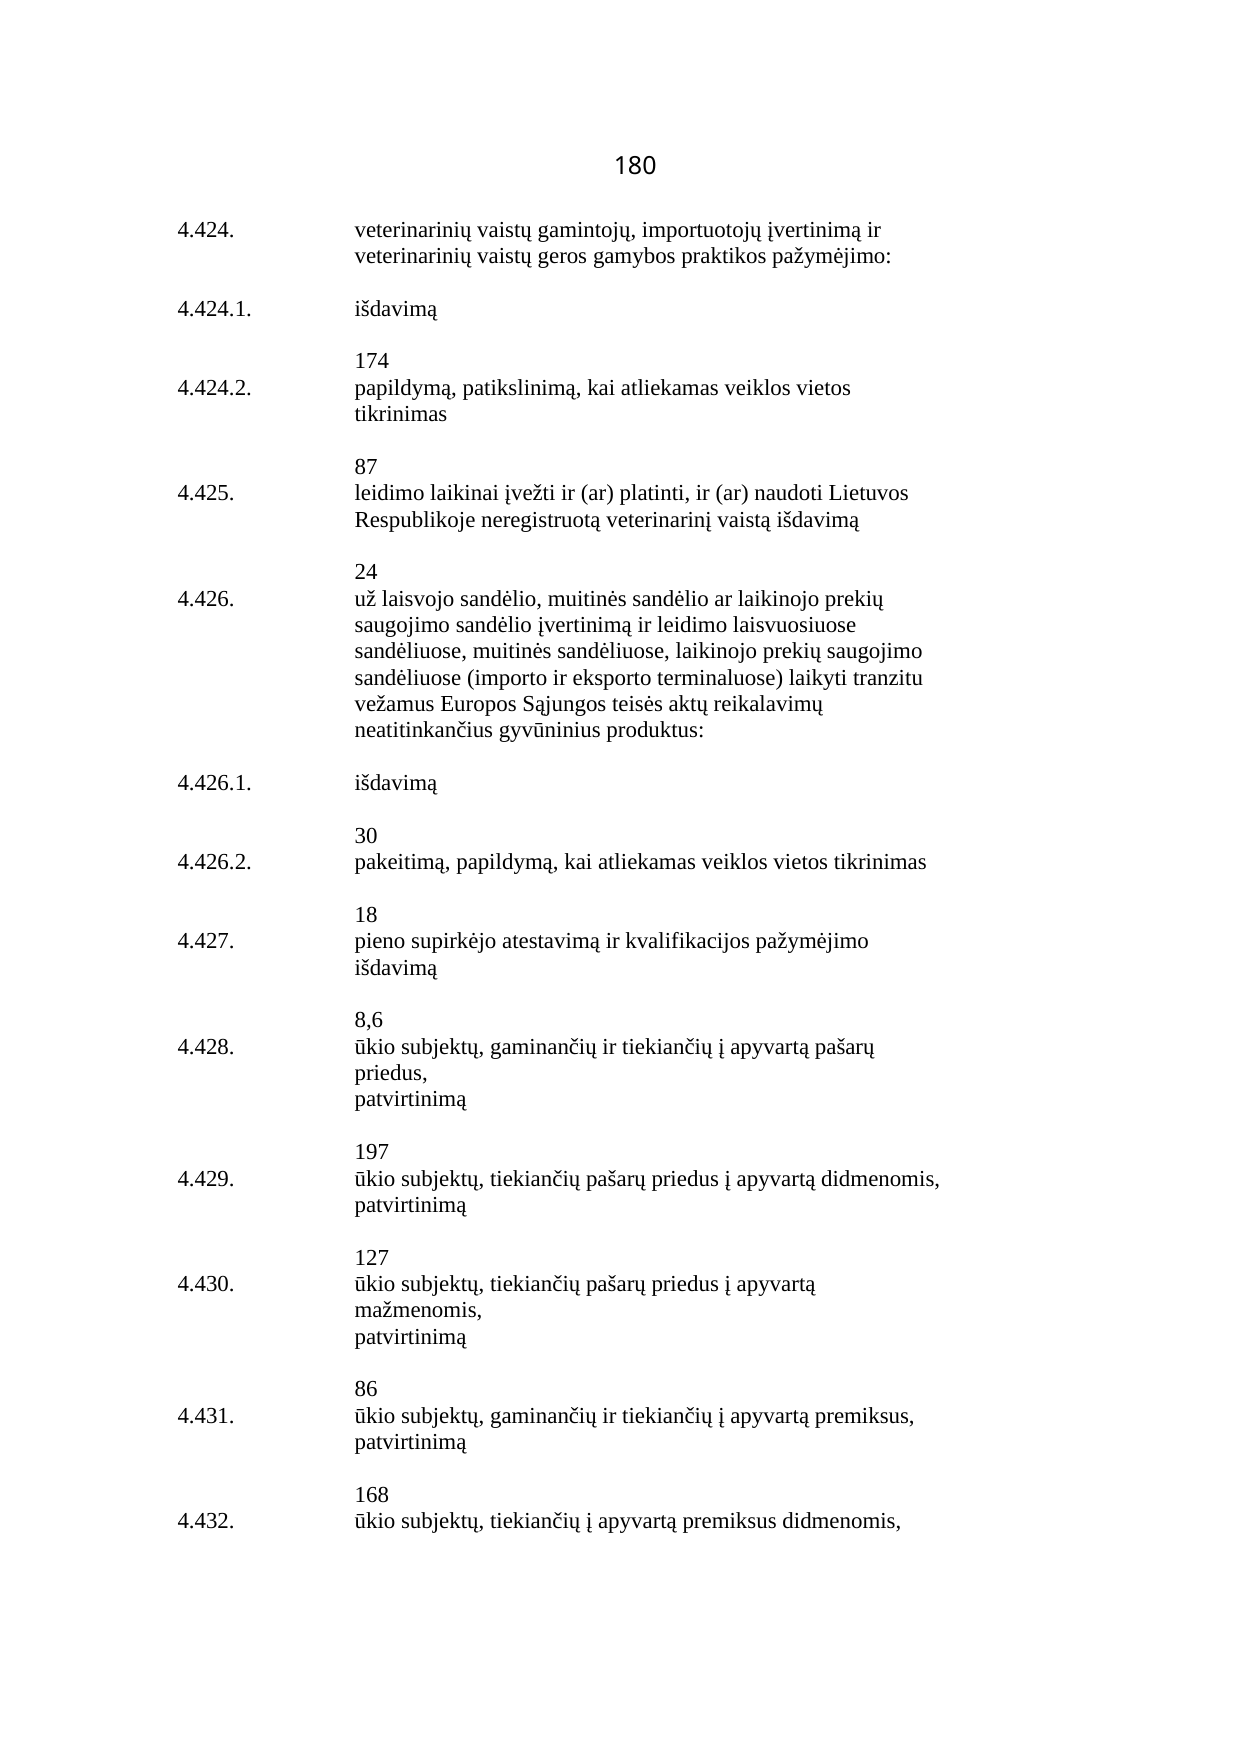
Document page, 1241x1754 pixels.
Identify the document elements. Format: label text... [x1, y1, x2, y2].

text 4.426.2. pakeitimą, papildymą, kai atliekamas veiklos vietos tikrinimas 18 [177, 848, 945, 927]
text patvirtinimą 127 [354, 1191, 945, 1270]
text 4.429. ūkio subjektų, tiekiančių pašarų priedus į apyvartą didmenomis, [177, 1164, 945, 1191]
text patvirtinimą 168 [354, 1428, 945, 1507]
text 4.426. už laisvojo sandėlio, muitinės sandėlio ar laikinojo prekių saugojimo sandėlio įvertinimą ir leidimo laisvuosiuose sandėliuose, muitinės sandėliuose, laikinojo prekių saugojimo sandėliuose (importo ir eksporto terminaluose) laikyti tranzitu vežamus Europos Sąjungos teisės aktų reikalavimų neatitinkančius gyvūninius produktus: [177, 585, 945, 769]
text 4.424. veterinarinių vaistų gamintojų, importuotojų įvertinimą ir [177, 216, 945, 242]
text 4.430. ūkio subjektų, tiekiančių pašarų priedus į apyvartą mažmenomis, [177, 1270, 945, 1323]
text 4.424.1. išdavimą 174 [177, 295, 945, 374]
text patvirtinimą 86 [354, 1323, 945, 1402]
text 4.425. leidimo laikinai įvežti ir (ar) platinti, ir (ar) naudoti Lietuvos Respublikoje neregistruotą veterinarinį vaistą išdavimą 24 [177, 479, 945, 585]
text patvirtinimą 197 [354, 1086, 945, 1164]
text 4.432. ūkio subjektų, tiekiančių į apyvartą premiksus didmenomis, [177, 1507, 945, 1533]
text 4.428. ūkio subjektų, gaminančių ir tiekiančių į apyvartą pašarų priedus, [177, 1033, 945, 1086]
text veterinarinių vaistų geros gamybos praktikos pažymėjimo: [354, 242, 945, 295]
text 4.431. ūkio subjektų, gaminančių ir tiekiančių į apyvartą premiksus, [177, 1402, 945, 1428]
text 4.424.2. papildymą, patikslinimą, kai atliekamas veiklos vietos tikrinimas 87 [177, 374, 945, 479]
text 4.426.1. išdavimą 30 [177, 769, 945, 848]
text 4.427. pieno supirkėjo atestavimą ir kvalifikacijos pažymėjimo išdavimą 8,6 [177, 927, 945, 1033]
